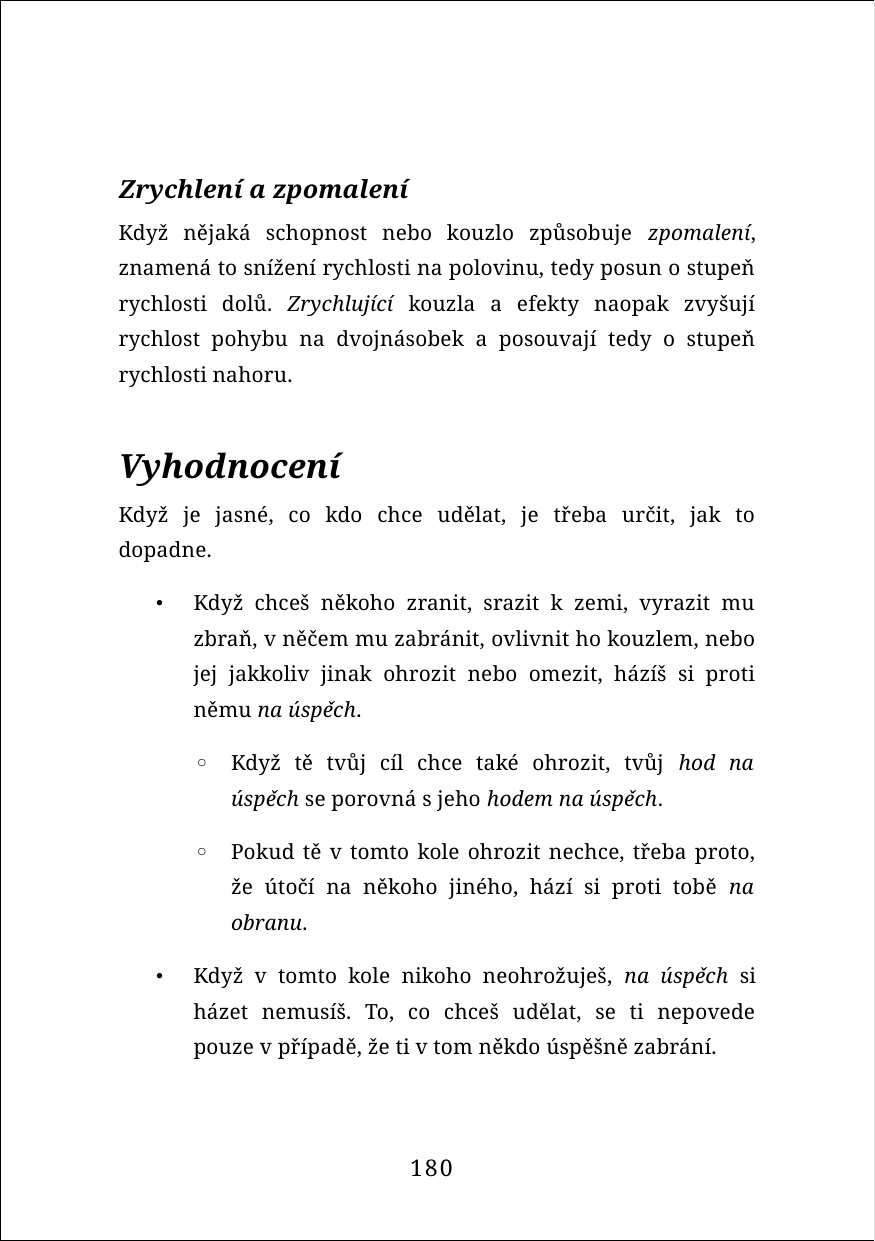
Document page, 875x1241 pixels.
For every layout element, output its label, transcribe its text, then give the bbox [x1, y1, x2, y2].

subtitle Vyhodnocení [118, 442, 756, 488]
list Pokud tě v tomto kole ohrozit nechce, třeba proto, že útočí na někoho jiného, hází si proti tobě na obranu. [193, 837, 756, 936]
list Když v tomto kole nikoho neohrožuješ, na úspěch si házet nemusíš. To, co chceš udělat, se ti nepovede pouze v případě, že ti v tom někdo úspěšně zabrání. [156, 961, 756, 1061]
text Když nějaká schopnost nebo kouzlo způsobuje zpomalení, znamená to snížení rychlosti na polovinu, tedy posun o stupeň rychlosti dolů. Zrychlující kouzla a efekty naopak zvyšují rychlost pohybu na dvojnásobek a posouvají tedy o stupeň rychlosti nahoru. [118, 218, 756, 388]
text Když je jasné, co kdo chce udělat, je třeba určit, jak to dopadne. [118, 500, 756, 564]
list Když chceš někoho zranit, srazit k zemi, vyrazit mu zbraň, v něčem mu zabránit, ovlivnit ho kouzlem, nebo jej jakkoliv jinak ohrozit nebo omezit, házíš si proti němu na úspěch. [156, 588, 756, 723]
list Když tě tvůj cíl chce také ohrozit, tvůj hod na úspěch se porovná s jeho hodem na úspěch. [193, 748, 756, 812]
subtitle Zrychlení a zpomalení [118, 172, 756, 206]
